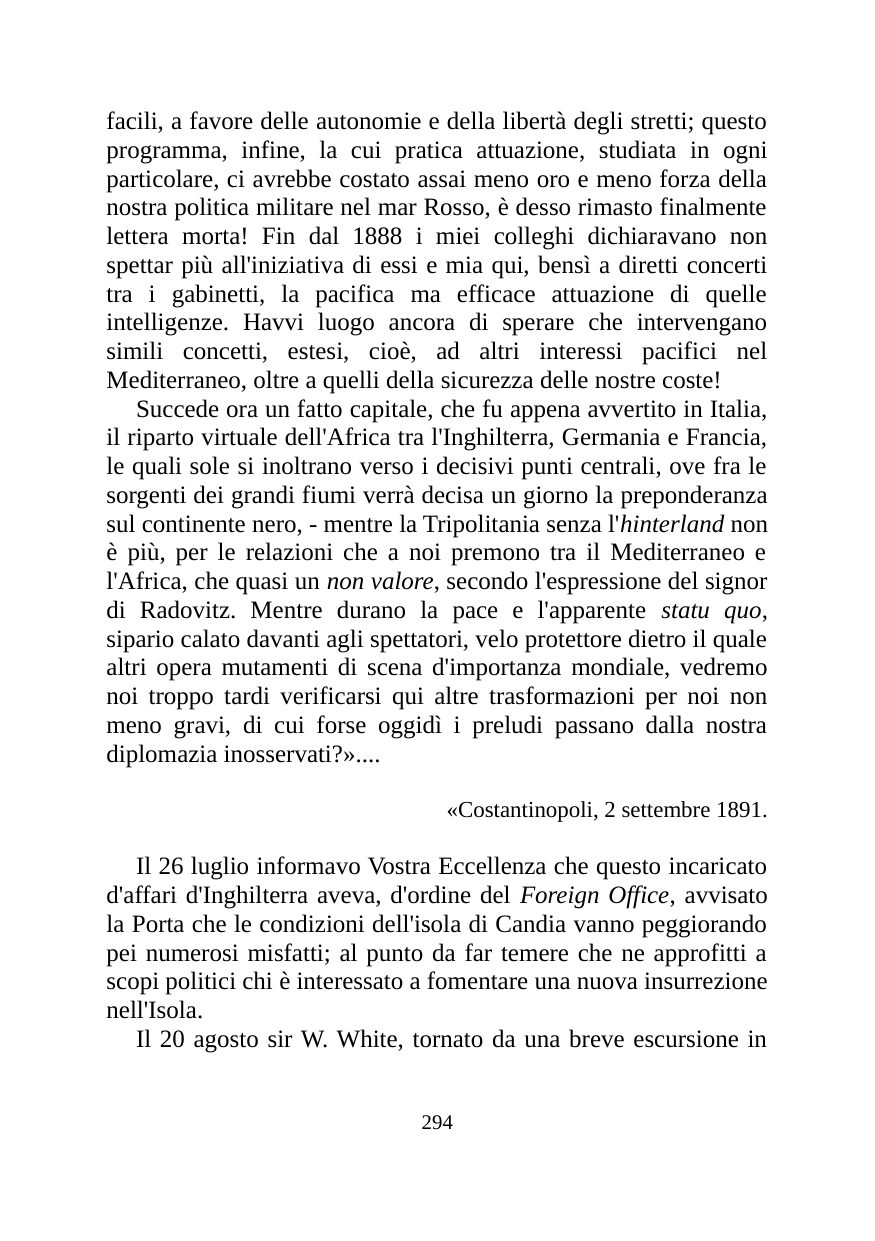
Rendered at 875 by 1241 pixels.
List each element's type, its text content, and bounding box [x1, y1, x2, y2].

text Succede ora un fatto capitale, che fu appena avvertito in Italia, il riparto virtuale dell'Africa tra l'Inghilterra, Germania e Francia, le quali sole si inoltrano verso i decisivi punti centrali, ove fra le sorgenti dei grandi fiumi verrà decisa un giorno la preponderanza sul continente nero, - mentre la Tripolitania senza l'hinterland non è più, per le relazioni che a noi premono tra il Mediterraneo e l'Africa, che quasi un non valore, secondo l'espressione del signor di Radovitz. Mentre durano la pace e l'apparente statu quo, sipario calato davanti agli spettatori, velo protettore dietro il quale altri opera mutamenti di scena d'importanza mondiale, vedremo noi troppo tardi verificarsi qui altre trasformazioni per noi non meno gravi, di cui forse oggidì i preludi passano dalla nostra diplomazia inosservati?».... [106, 394, 768, 767]
text Il 26 luglio informavo Vostra Eccellenza che questo incaricato d'affari d'Inghilterra aveva, d'ordine del Foreign Office, avvisato la Porta che le condizioni dell'isola di Candia vanno peggiorando pei numerosi misfatti; al punto da far temere che ne approfitti a scopi politici chi è interessato a fomentare una nuova insurrezione nell'Isola. [106, 851, 768, 1024]
text Il 20 agosto sir W. White, tornato da una breve escursione in [106, 1024, 768, 1053]
text facili, a favore delle autonomie e della libertà degli stretti; questo programma, infine, la cui pratica attuazione, studiata in ogni particolare, ci avrebbe costato assai meno oro e meno forza della nostra politica militare nel mar Rosso, è desso rimasto finalmente lettera morta! Fin dal 1888 i miei colleghi dichiaravano non spettar più all'iniziativa di essi e mia qui, bensì a diretti concerti tra i gabinetti, la pacifica ma efficace attuazione di quelle intelligenze. Havvi luogo ancora di sperare che intervengano simili concetti, estesi, cioè, ad altri interessi pacifici nel Mediterraneo, oltre a quelli della sicurezza delle nostre coste! [106, 106, 768, 394]
text «Costantinopoli, 2 settembre 1891. [106, 796, 768, 823]
